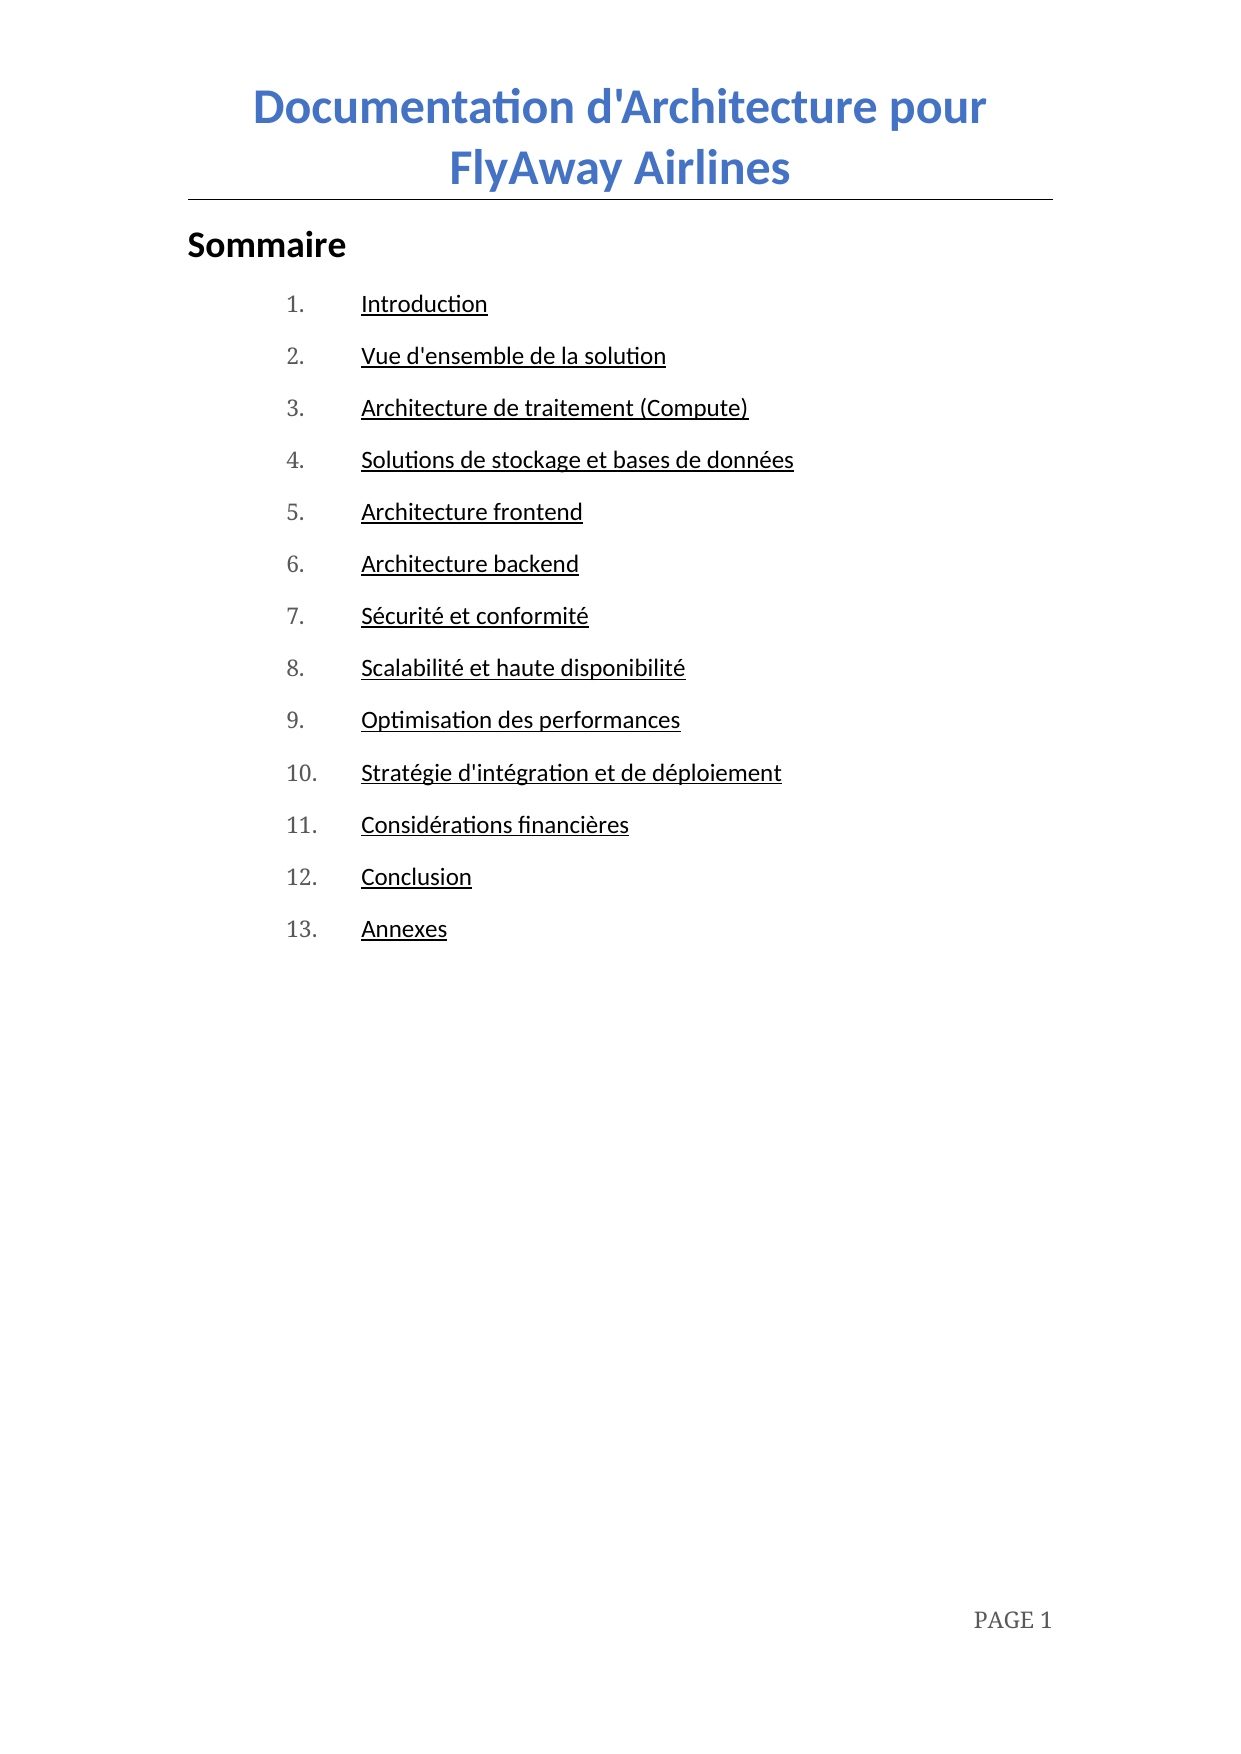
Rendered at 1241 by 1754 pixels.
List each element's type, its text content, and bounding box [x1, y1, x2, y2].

list Annexes [286, 913, 1053, 944]
list Architecture frontend [286, 496, 1053, 527]
list Introduction [286, 288, 1053, 319]
list Scalabilité et haute disponibilité [286, 652, 1053, 683]
list Considérations financières [286, 808, 1053, 840]
list Sécurité et conformité [286, 600, 1053, 631]
list Architecture de traitement (Compute) [286, 392, 1053, 423]
list Conclusion [286, 861, 1053, 892]
list Stratégie d'intégration et de déploiement [286, 756, 1053, 788]
subtitle Documentation d'Architecture pour FlyAway Airlines [187, 75, 1053, 200]
list Vue d'ensemble de la solution [286, 340, 1053, 371]
subtitle Sommaire [187, 221, 1053, 267]
list Architecture backend [286, 548, 1053, 579]
list Solutions de stockage et bases de données [286, 444, 1053, 475]
list Optimisation des performances [286, 704, 1053, 736]
